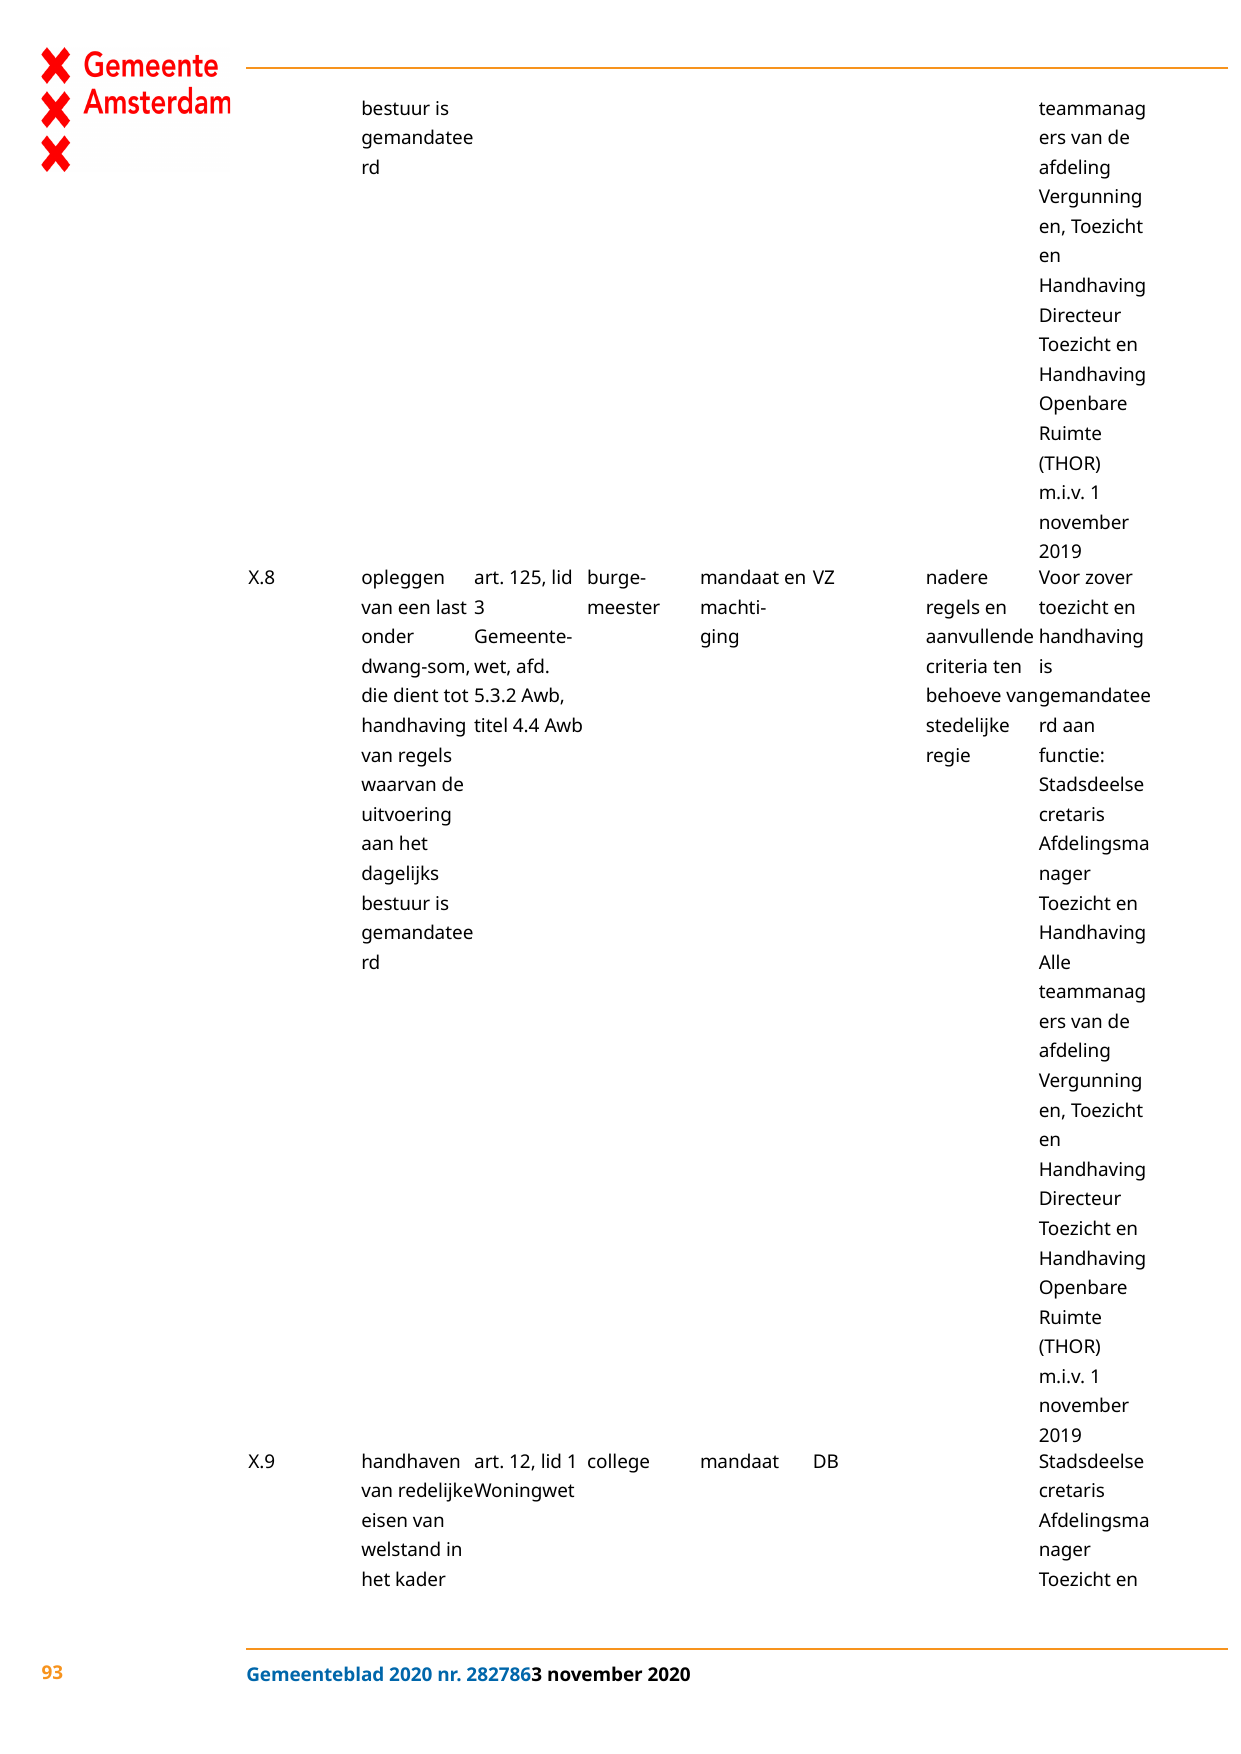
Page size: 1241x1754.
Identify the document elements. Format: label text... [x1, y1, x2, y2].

table_cell Stadsdeelsecretaris Afdelingsmanager Toezicht en [1039, 1448, 1152, 1592]
table_cell bestuur is gemandateerd [361, 95, 474, 564]
table_cell art. 125, lid 3 Gemeente-wet, afd. 5.3.2 Awb, titel 4.4 Awb [474, 564, 587, 1448]
table_cell [926, 1448, 1038, 1592]
table_cell [813, 95, 926, 564]
table_cell VZ [813, 564, 926, 1448]
table_cell burge-meester [587, 564, 700, 1448]
table_cell art. 12, lid 1 Woningwet [474, 1448, 587, 1592]
table_cell X.8 [248, 564, 361, 1448]
picture [41, 47, 231, 172]
table_cell teammanagers van de afdeling Vergunningen, Toezicht en Handhaving Directeur Toezicht en Handhaving Openbare Ruimte (THOR) m.i.v. 1 november 2019 [1039, 95, 1152, 564]
table_cell nadere regels en aanvullende criteria ten behoeve van stedelijke regie [926, 564, 1038, 1448]
table_cell handhaven van redelijke eisen van welstand in het kader [361, 1448, 474, 1592]
table_cell [926, 95, 1038, 564]
table_cell Voor zover toezicht en handhaving is gemandateerd aan functie: Stadsdeelsecretaris Afdelingsmanager Toezicht en Handhaving Alle teammanagers van de afdeling Vergunningen, Toezicht en Handhaving Directeur Toezicht en Handhaving Openbare Ruimte (THOR) m.i.v. 1 november 2019 [1039, 564, 1152, 1448]
table_cell X.9 [248, 1448, 361, 1592]
table_cell [700, 95, 813, 564]
table_cell [474, 95, 587, 564]
table_cell mandaat en machti- ging [700, 564, 813, 1448]
table_cell opleggen van een last onder dwang-som, die dient tot handhaving van regels waarvan de uitvoering aan het dagelijks bestuur is gemandateerd [361, 564, 474, 1448]
table_cell [587, 95, 700, 564]
table_cell mandaat [700, 1448, 813, 1592]
table_cell [248, 95, 361, 564]
table_cell DB [813, 1448, 926, 1592]
table_cell college [587, 1448, 700, 1592]
